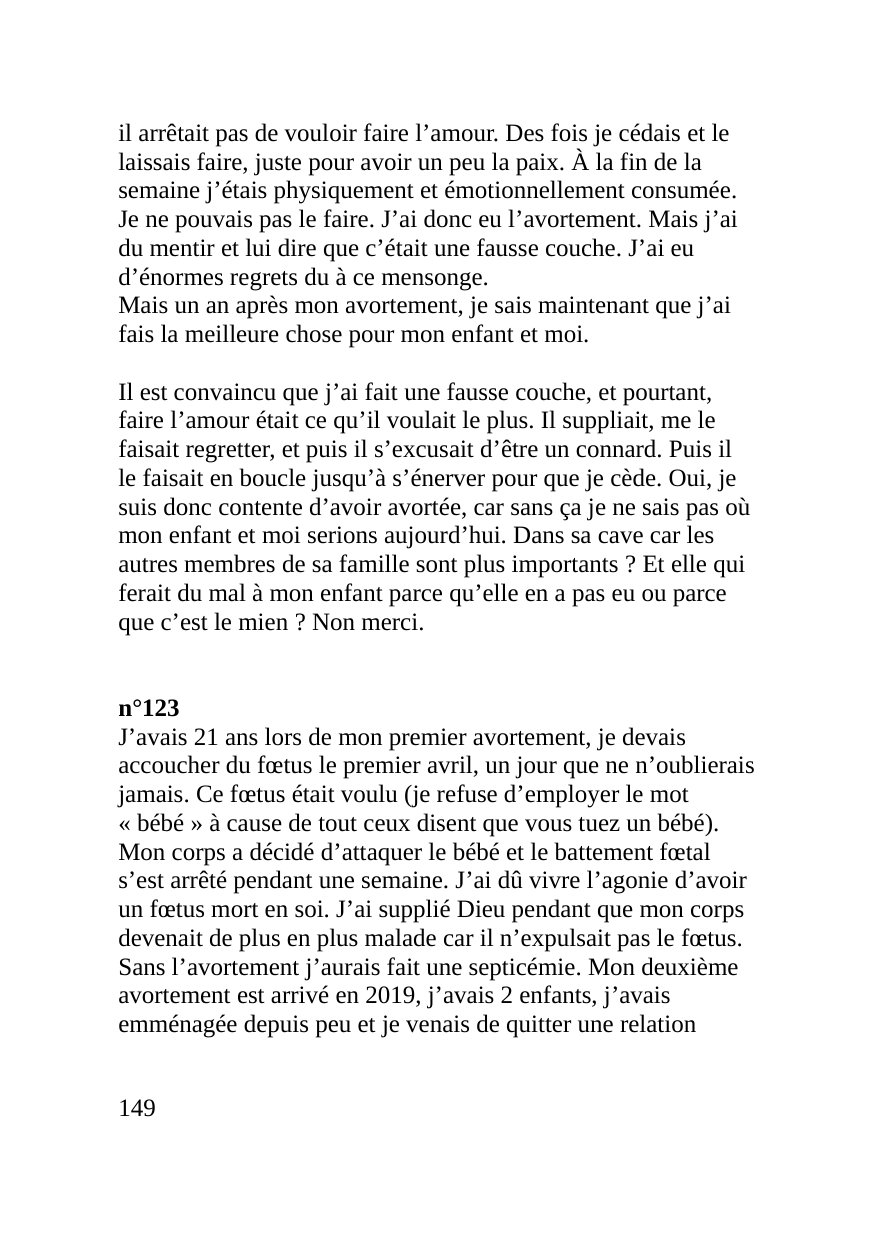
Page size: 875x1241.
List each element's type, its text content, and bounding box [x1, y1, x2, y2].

text n°123 [118, 693, 756, 722]
text J’avais 21 ans lors de mon premier avortement, je devais accoucher du fœtus le premier avril, un jour que ne n’oublierais jamais. Ce fœtus était voulu (je refuse d’employer le mot « bébé » à cause de tout ceux disent que vous tuez un bébé). Mon corps a décidé d’attaquer le bébé et le battement fœtal s’est arrêté pendant une semaine. J’ai dû vivre l’agonie d’avoir un fœtus mort en soi. J’ai supplié Dieu pendant que mon corps devenait de plus en plus malade car il n’expulsait pas le fœtus. Sans l’avortement j’aurais fait une septicémie. Mon deuxième avortement est arrivé en 2019, j’avais 2 enfants, j’avais emménagée depuis peu et je venais de quitter une relation [118, 722, 756, 1038]
text Mais un an après mon avortement, je sais maintenant que j’ai fais la meilleure chose pour mon enfant et moi. [118, 291, 756, 348]
text il arrêtait pas de vouloir faire l’amour. Des fois je cédais et le laissais faire, juste pour avoir un peu la paix. À la fin de la semaine j’étais physiquement et émotionnellement consumée. Je ne pouvais pas le faire. J’ai donc eu l’avortement. Mais j’ai du mentir et lui dire que c’était une fausse couche. J’ai eu d’énormes regrets du à ce mensonge. [118, 118, 756, 291]
text Il est convaincu que j’ai fait une fausse couche, et pourtant, faire l’amour était ce qu’il voulait le plus. Il suppliait, me le faisait regretter, et puis il s’excusait d’être un connard. Puis il le faisait en boucle jusqu’à s’énerver pour que je cède. Oui, je suis donc contente d’avoir avortée, car sans ça je ne sais pas où mon enfant et moi serions aujourd’hui. Dans sa cave car les autres membres de sa famille sont plus importants ? Et elle qui ferait du mal à mon enfant parce qu’elle en a pas eu ou parce que c’est le mien ? Non merci. [118, 377, 756, 636]
